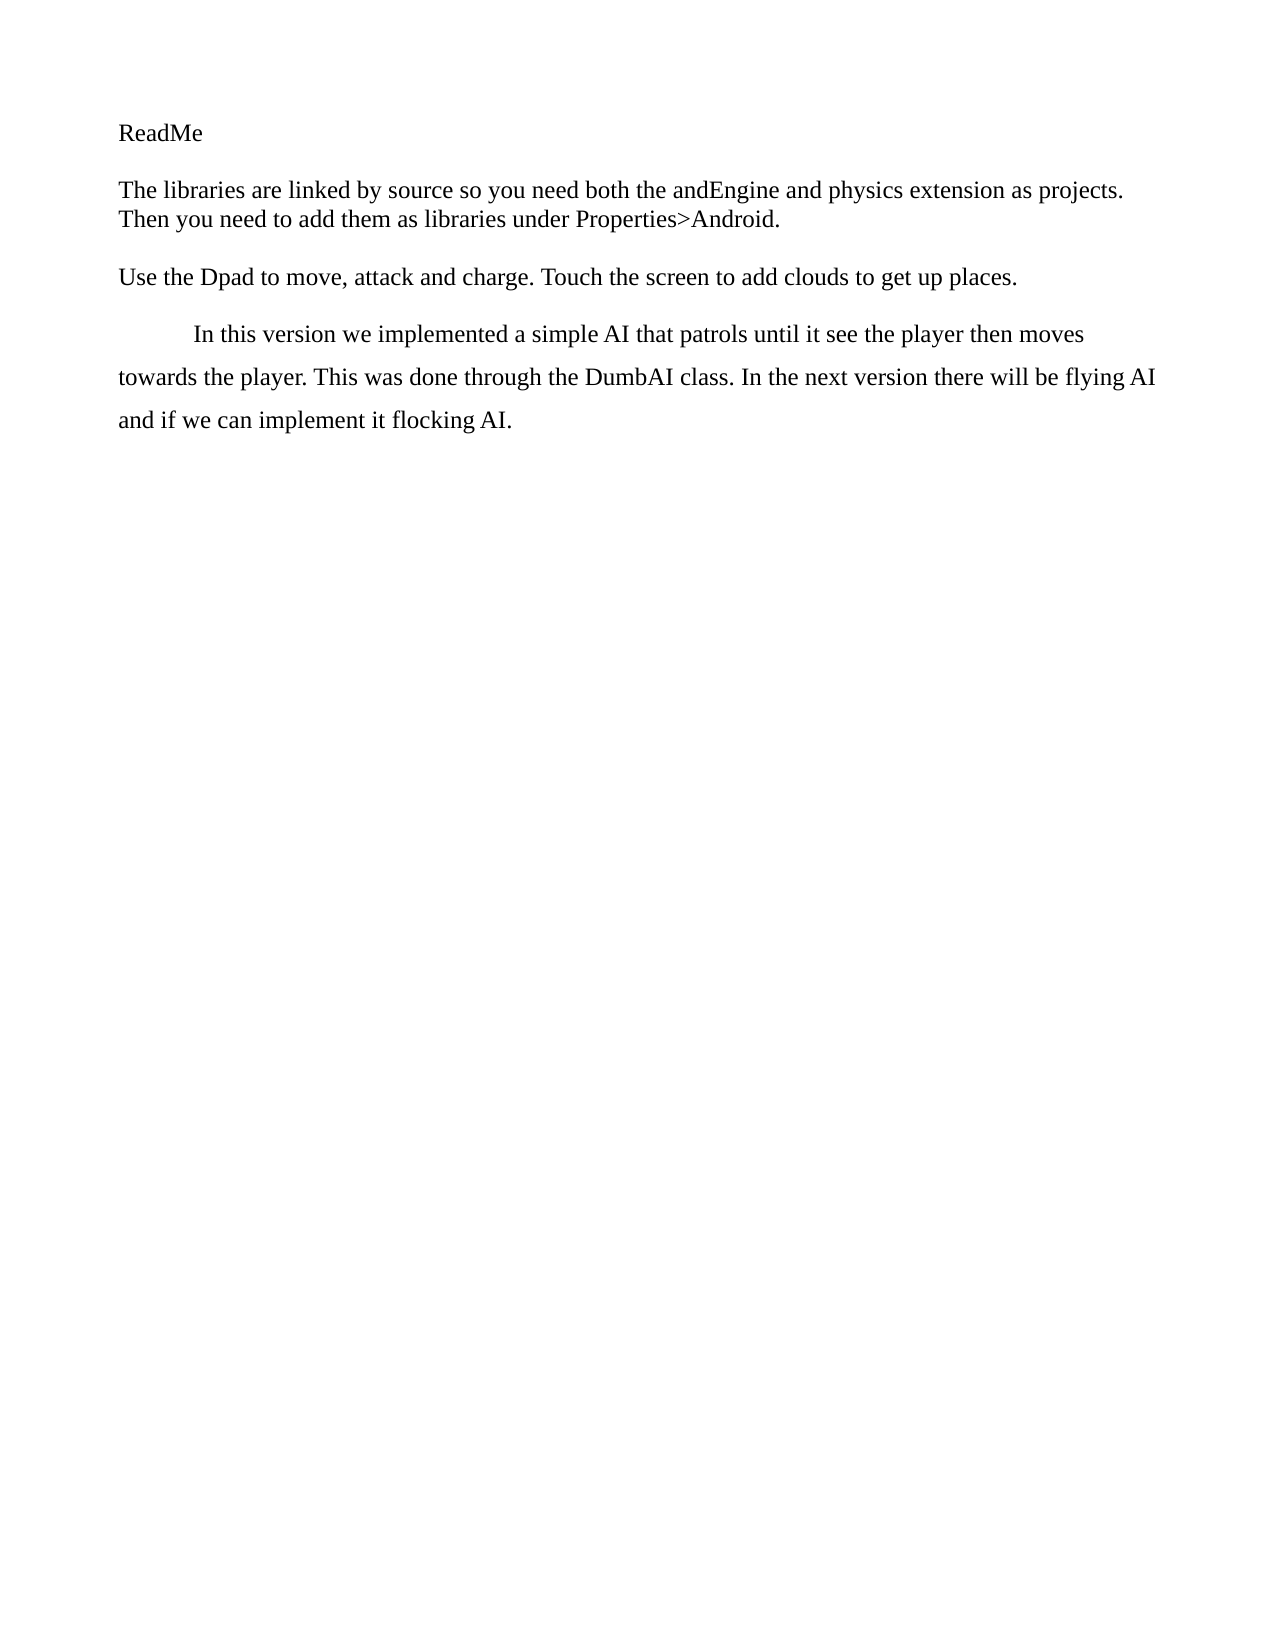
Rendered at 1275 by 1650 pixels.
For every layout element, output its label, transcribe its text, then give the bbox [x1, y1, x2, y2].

text ReadMe [118, 118, 1157, 147]
text Use the Dpad to move, attack and charge. Touch the screen to add clouds to get up places. [118, 262, 1157, 291]
text The libraries are linked by source so you need both the andEngine and physics extension as projects. Then you need to add them as libraries under Properties>Android. [118, 176, 1157, 233]
text In this version we implemented a simple AI that patrols until it see the player then moves towards the player. This was done through the DumbAI class. In the next version there will be flying AI and if we can implement it flocking AI. [118, 319, 1157, 434]
